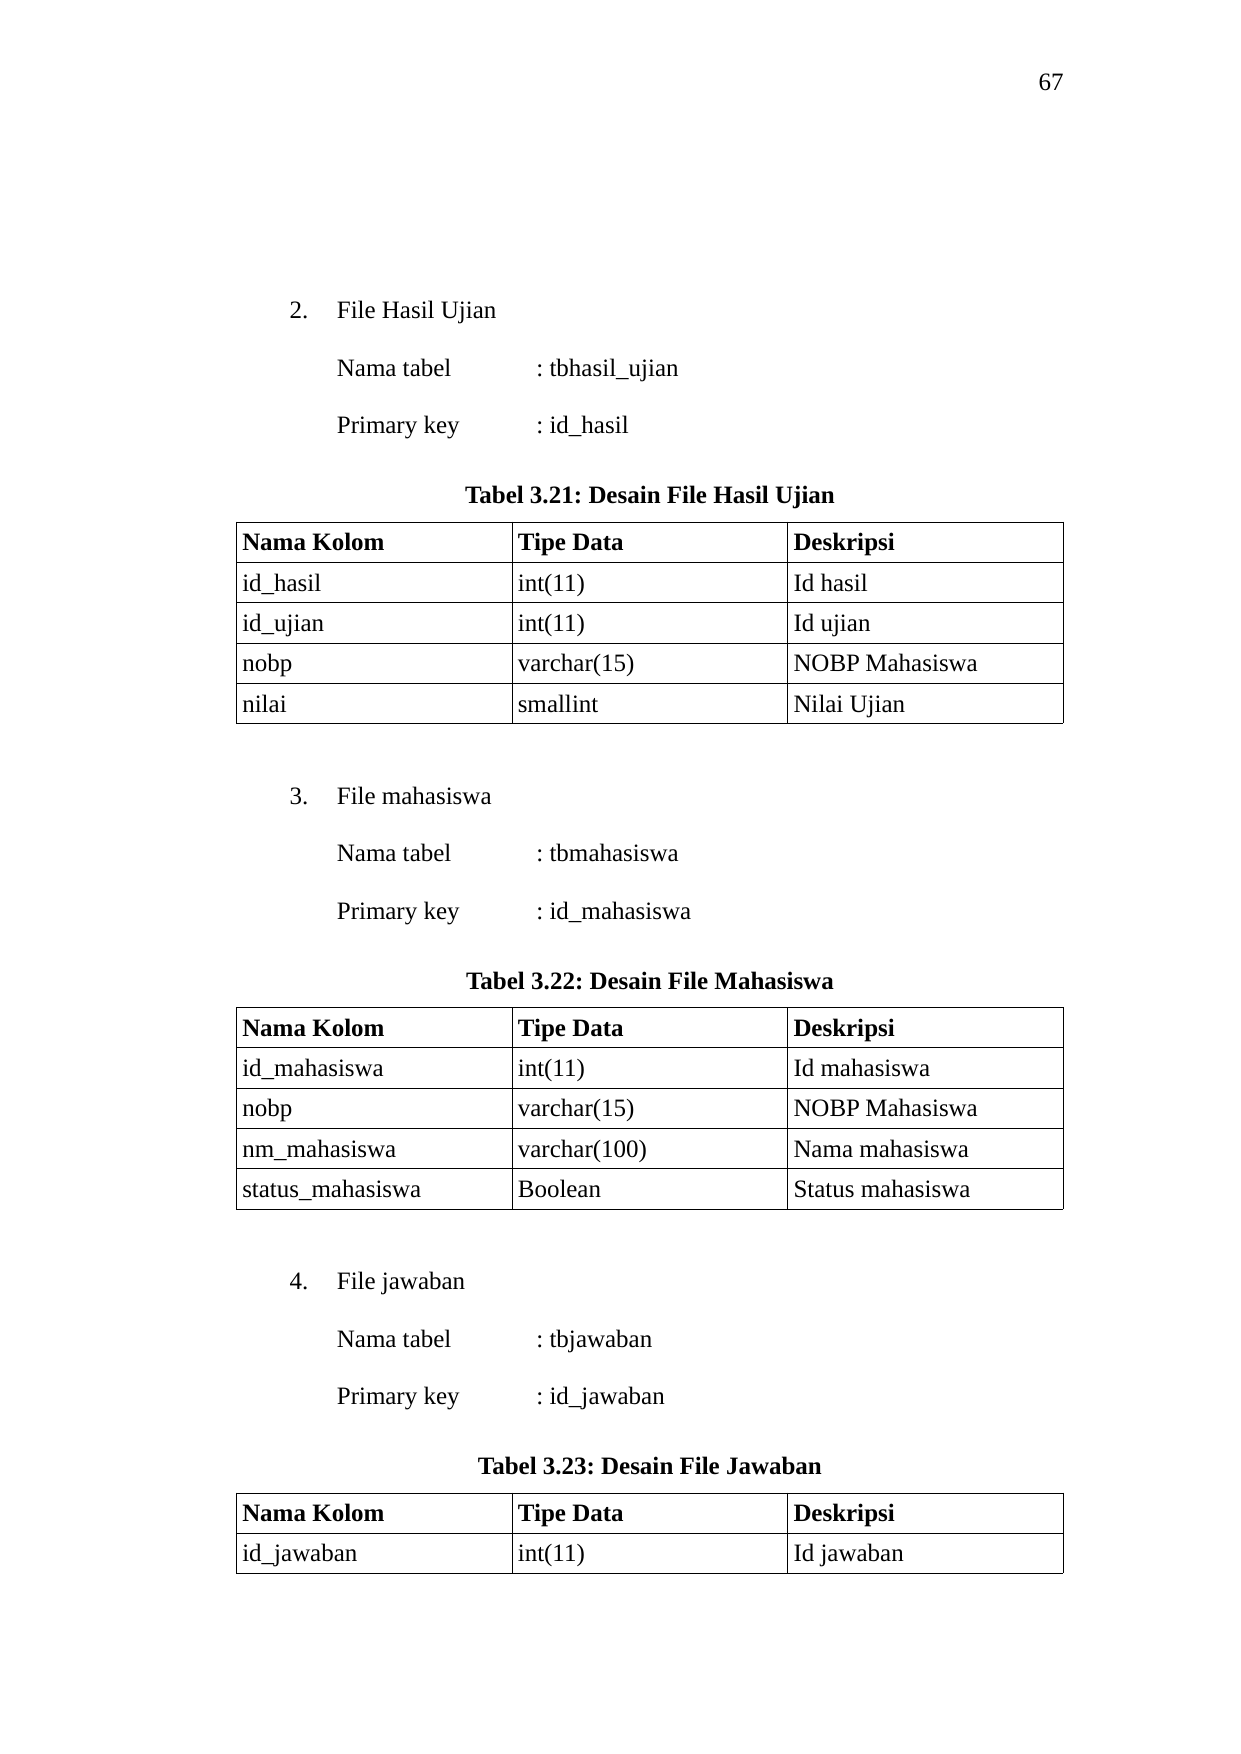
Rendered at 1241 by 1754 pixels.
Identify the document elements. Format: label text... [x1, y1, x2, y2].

table_cell Id mahasiswa [788, 1048, 1063, 1088]
table_cell nobp [237, 1089, 512, 1128]
table_cell varchar(100) [513, 1129, 787, 1168]
table_cell nm_mahasiswa [237, 1129, 512, 1168]
table_cell int(11) [513, 1048, 787, 1088]
text Tabel 3.22: Desain File Mahasiswa [236, 966, 1063, 994]
table_cell nilai [237, 684, 512, 723]
table_cell Id hasil [788, 563, 1063, 602]
list Primary key : id_jawaban [289, 1381, 1063, 1410]
table_cell int(11) [513, 603, 787, 642]
table_cell NOBP Mahasiswa [788, 644, 1063, 683]
table_cell int(11) [513, 563, 787, 602]
table_cell Id jawaban [788, 1534, 1063, 1573]
table_header Deskripsi [788, 1494, 1063, 1533]
table_header Nama Kolom [237, 1494, 512, 1533]
table_header Tipe Data [513, 523, 787, 562]
table_header Nama Kolom [237, 1008, 512, 1047]
list Primary key : id_mahasiswa [289, 896, 1063, 924]
table_cell nobp [237, 644, 512, 683]
list File Hasil Ujian [289, 295, 1063, 324]
table_header Tipe Data [513, 1494, 787, 1533]
list Nama tabel : tbjawaban [289, 1324, 1063, 1352]
table_header Tipe Data [513, 1008, 787, 1047]
table_cell id_ujian [237, 603, 512, 642]
table_cell varchar(15) [513, 1089, 787, 1128]
list Primary key : id_hasil [289, 410, 1063, 439]
table_cell status_mahasiswa [237, 1169, 512, 1208]
text Tabel 3.21: Desain File Hasil Ujian [236, 480, 1063, 509]
table_cell Nilai Ujian [788, 684, 1063, 723]
table_header Nama Kolom [237, 523, 512, 562]
table_cell Id ujian [788, 603, 1063, 642]
table_cell int(11) [513, 1534, 787, 1573]
table_cell NOBP Mahasiswa [788, 1089, 1063, 1128]
list Nama tabel : tbmahasiswa [289, 838, 1063, 867]
table_cell smallint [513, 684, 787, 723]
table_cell Nama mahasiswa [788, 1129, 1063, 1168]
table_cell Boolean [513, 1169, 787, 1208]
table_cell varchar(15) [513, 644, 787, 683]
list Nama tabel : tbhasil_ujian [289, 353, 1063, 382]
list File jawaban [289, 1266, 1063, 1295]
table_cell id_mahasiswa [237, 1048, 512, 1088]
list File mahasiswa [289, 781, 1063, 809]
text Tabel 3.23: Desain File Jawaban [236, 1451, 1063, 1480]
table_cell id_hasil [237, 563, 512, 602]
table_cell id_jawaban [237, 1534, 512, 1573]
table_cell Status mahasiswa [788, 1169, 1063, 1208]
table_header Deskripsi [788, 1008, 1063, 1047]
table_header Deskripsi [788, 523, 1063, 562]
